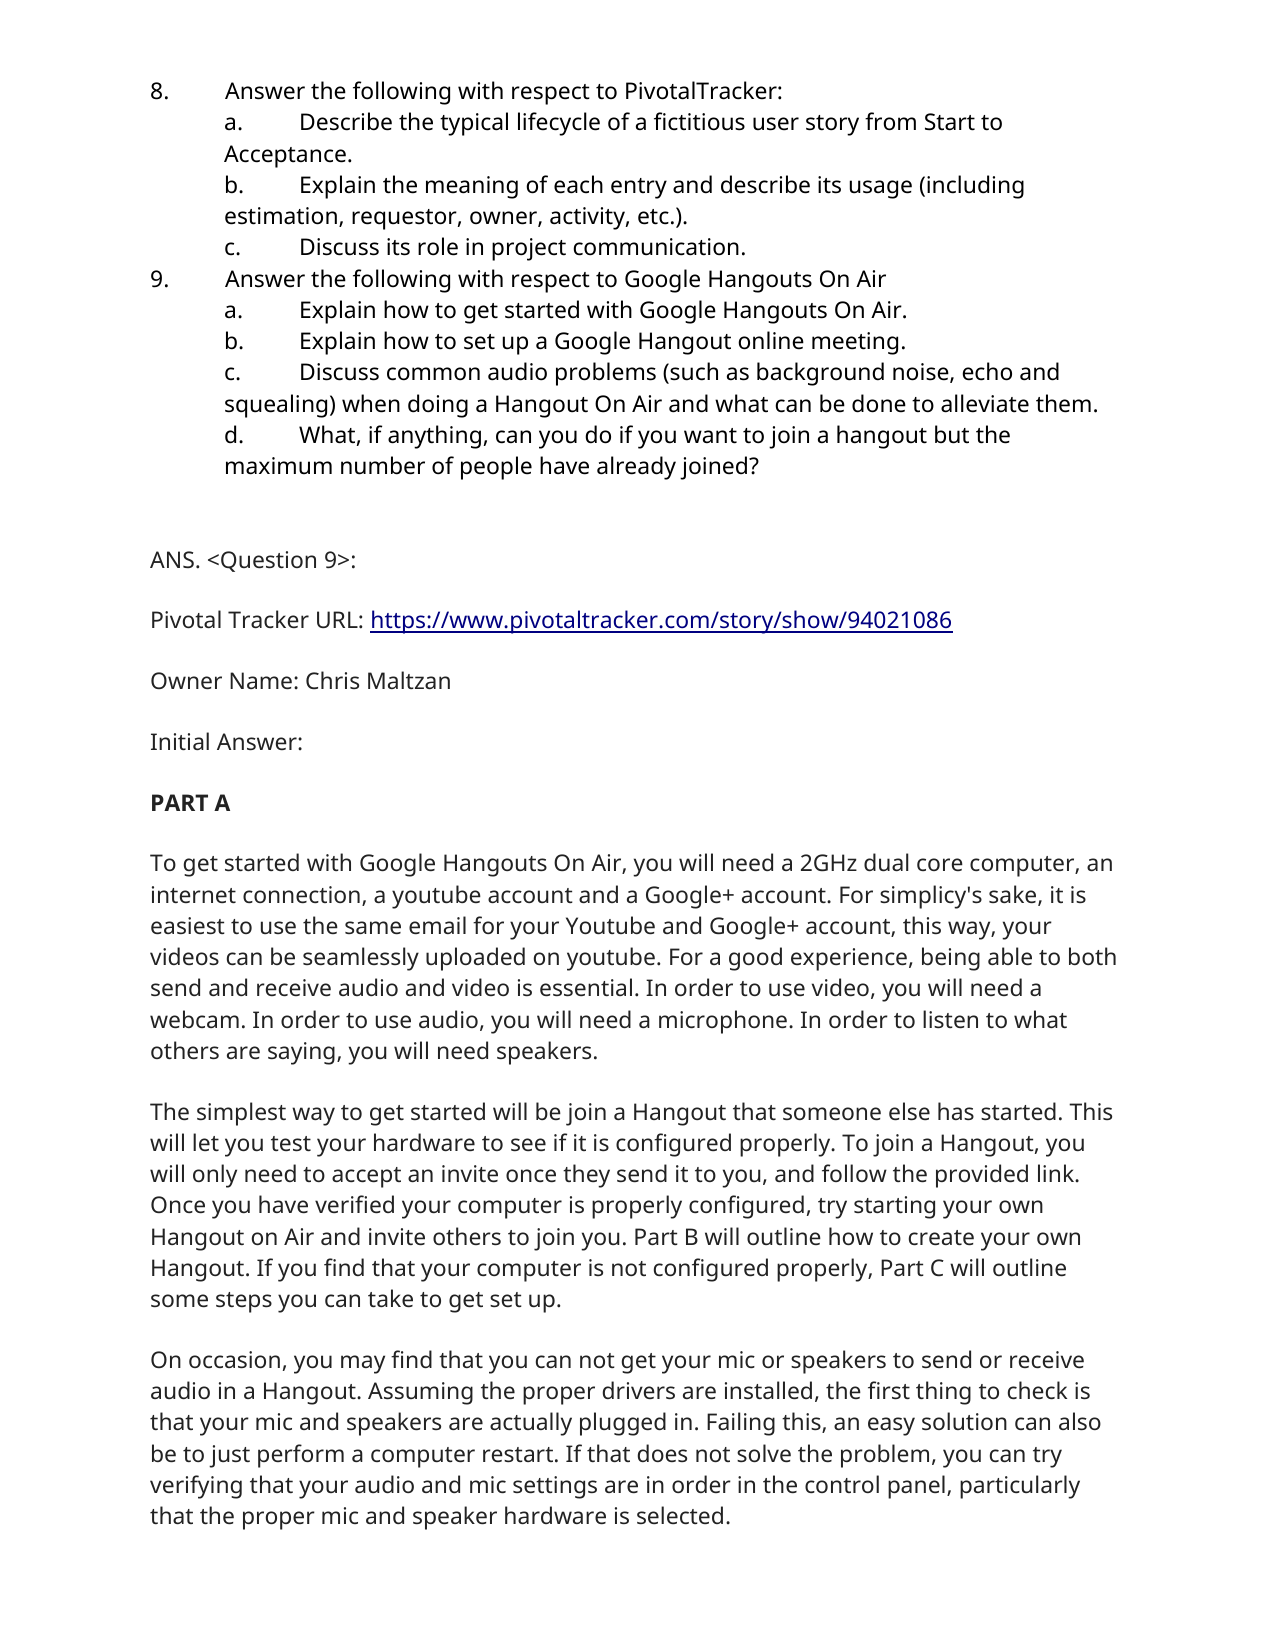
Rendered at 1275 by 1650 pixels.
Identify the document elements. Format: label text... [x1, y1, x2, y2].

text b. Explain how to set up a Google Hangout online meeting. [224, 325, 1125, 356]
text c. Discuss its role in project communication. [224, 231, 1125, 262]
text Initial Answer: [150, 726, 1125, 757]
text a. Explain how to get started with Google Hangouts On Air. [224, 294, 1125, 325]
text 9. Answer the following with respect to Google Hangouts On Air [150, 262, 1125, 294]
text a. Describe the typical lifecycle of a fictitious user story from Start to Acceptance. [224, 106, 1125, 169]
text d. What, if anything, can you do if you want to join a hangout but the maximum number of people have already joined? [224, 419, 1125, 481]
text c. Discuss common audio problems (such as background noise, echo and squealing) when doing a Hangout On Air and what can be done to alleviate them. [224, 356, 1125, 419]
text The simplest way to get started will be join a Hangout that someone else has started. This will let you test your hardware to see if it is configured properly. To join a Hangout, you will only need to accept an invite once they send it to you, and follow the provided link. Once you have verified your computer is properly configured, try starting your own Hangout on Air and invite others to join you. Part B will outline how to create your own Hangout. If you find that your computer is not configured properly, Part C will outline some steps you can take to get set up. [150, 1096, 1125, 1314]
text b. Explain the meaning of each entry and describe its usage (including estimation, requestor, owner, activity, etc.). [224, 169, 1125, 231]
text ANS. <Question 9>: [150, 544, 1125, 575]
text PART A [150, 787, 1125, 818]
text Pivotal Tracker URL: https://www.pivotaltracker.com/story/show/94021086 [150, 604, 1125, 636]
text Owner Name: Chris Maltzan [150, 665, 1125, 696]
text To get started with Google Hangouts On Air, you will need a 2GHz dual core computer, an internet connection, a youtube account and a Google+ account. For simplicy's sake, it is easiest to use the same email for your Youtube and Google+ account, this way, your videos can be seamlessly uploaded on youtube. For a good experience, being able to both send and receive audio and video is essential. In order to use video, you will need a webcam. In order to use audio, you will need a microphone. In order to listen to what others are saying, you will need speakers. [150, 847, 1125, 1066]
text On occasion, you may find that you can not get your mic or speakers to send or receive audio in a Hangout. Assuming the proper drivers are installed, the first thing to check is that your mic and speakers are actually plugged in. Failing this, an easy solution can also be to just perform a computer restart. If that does not solve the problem, you can try verifying that your audio and mic settings are in order in the control panel, particularly that the proper mic and speaker hardware is selected. [150, 1344, 1125, 1531]
text 8. Answer the following with respect to PivotalTracker: [150, 75, 1125, 106]
